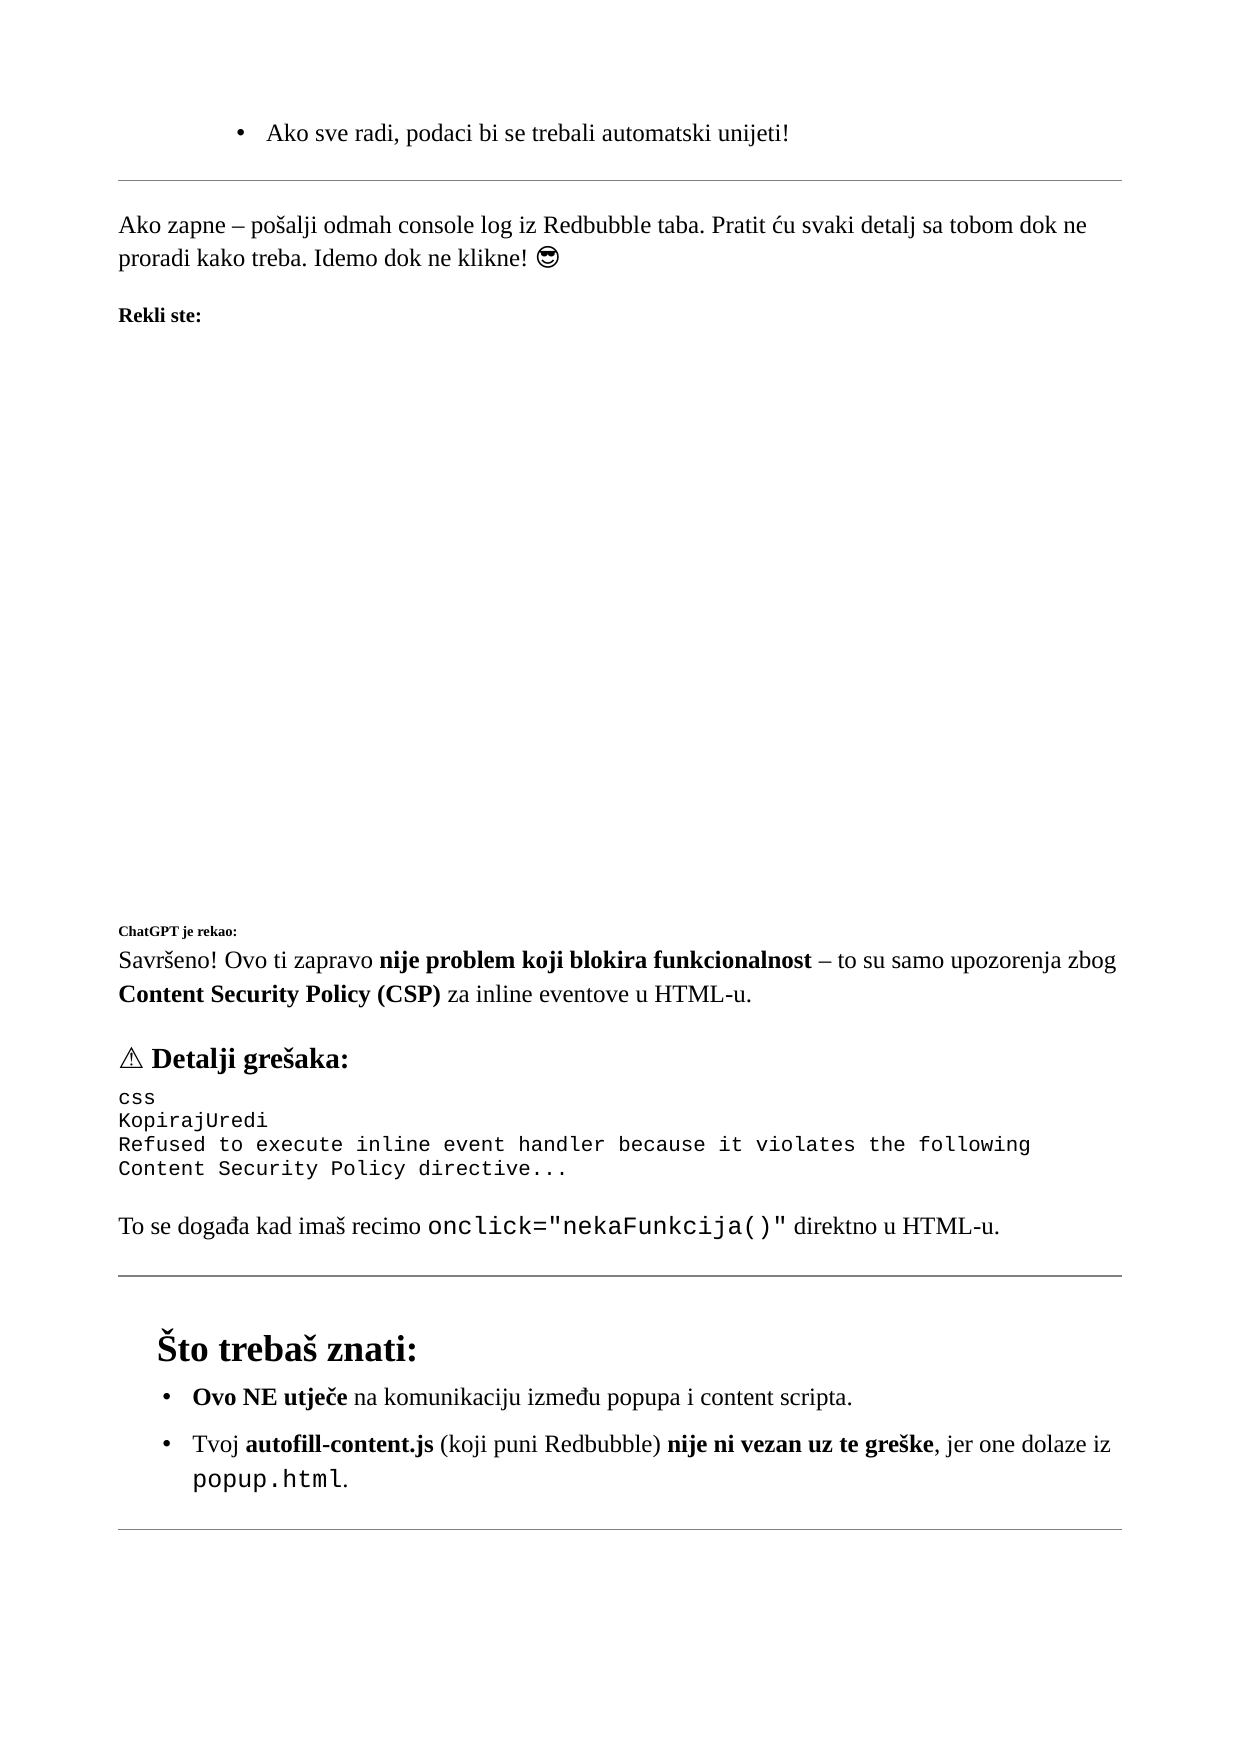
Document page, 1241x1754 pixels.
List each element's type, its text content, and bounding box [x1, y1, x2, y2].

subtitle ⚠️ Detalji grešaka: [118, 1041, 1122, 1074]
subtitle Rekli ste: [118, 303, 1122, 327]
list Ako sve radi, podaci bi se trebali automatski unijeti! 🎯 [236, 118, 1122, 147]
text KopirajUredi [118, 1111, 1122, 1134]
list Tvoj autofill-content.js (koji puni Redbubble) nije ni vezan uz te greške, jer one dolaze iz popup.html. [162, 1429, 1122, 1495]
list Ovo NE utječe na komunikaciju između popupa i content scripta. [162, 1382, 1122, 1410]
text css [118, 1087, 1122, 1111]
subtitle ✅ Što trebaš znati: [118, 1326, 1122, 1369]
text To se događa kad imaš recimo onclick="nekaFunkcija()" direktno u HTML-u. [118, 1211, 1122, 1242]
subtitle ChatGPT je rekao: [118, 923, 1122, 939]
text Savršeno! Ovo ti zapravo nije problem koji blokira funkcionalnost – to su samo upozorenja zbog Content Security Policy (CSP) za inline eventove u HTML-u. 💡 [118, 946, 1122, 1007]
text Refused to execute inline event handler because it violates the following Content Security Policy directive... [118, 1134, 1122, 1181]
text Ako zapne – pošalji odmah console log iz Redbubble taba. Pratit ću svaki detalj sa tobom dok ne proradi kako treba. Idemo dok ne klikne! 😎 [118, 210, 1122, 272]
